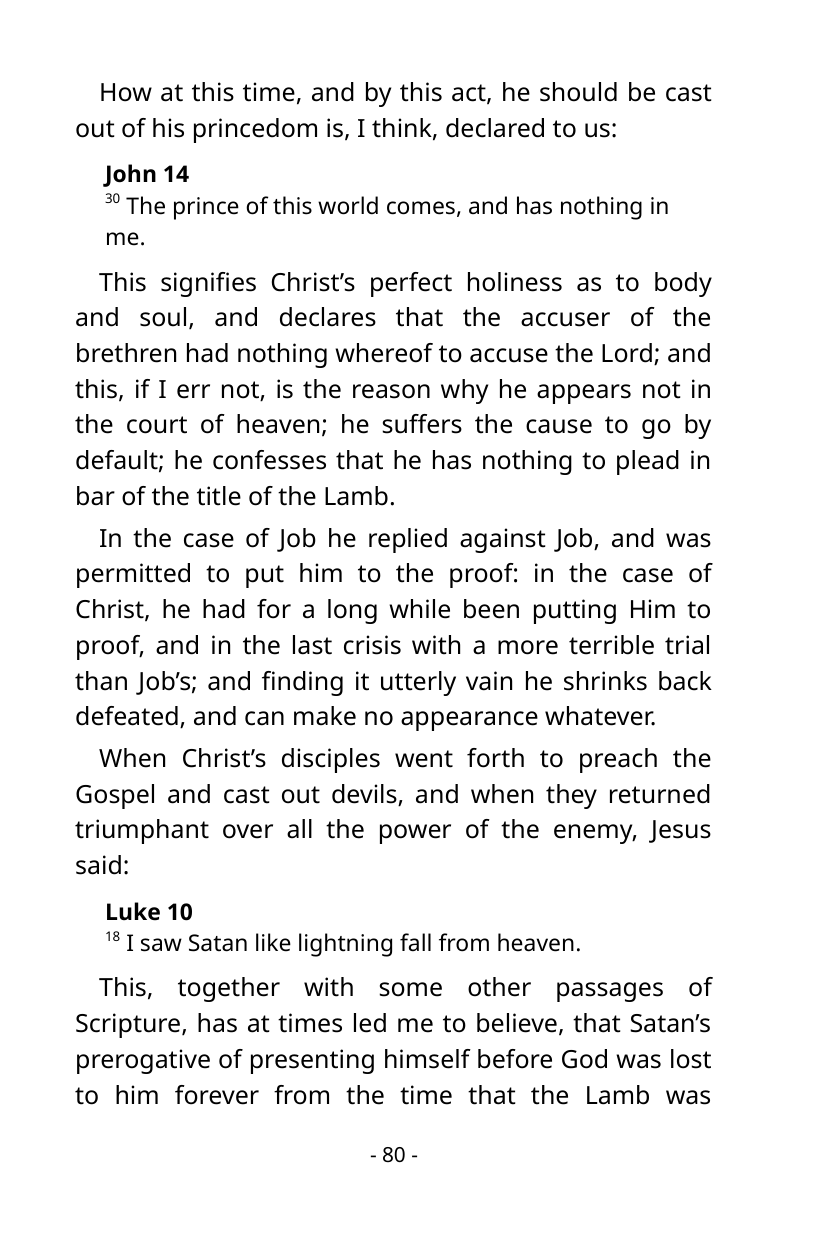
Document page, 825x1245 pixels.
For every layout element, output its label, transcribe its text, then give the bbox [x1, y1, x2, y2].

text When Christ’s disciples went forth to preach the Gospel and cast out devils, and when they returned triumphant over all the power of the enemy, Jesus said: [75, 741, 712, 882]
text John 14 [105, 158, 712, 190]
text How at this time, and by this act, he should be cast out of his princedom is, I think, declared to us: [75, 75, 712, 145]
text In the case of Job he replied against Job, and was permitted to put him to the proof: in the case of Christ, he had for a long while been putting Him to proof, and in the last crisis with a more terrible trial than Job’s; and finding it utterly vain he shrinks back defeated, and can make no appearance whatever. [75, 520, 712, 733]
text 30 The prince of this world comes, and has nothing in me. [105, 190, 682, 252]
text Luke 10 [105, 896, 712, 927]
text 18 I saw Satan like lightning fall from heaven. [105, 927, 682, 958]
text This, together with some other passages of Scripture, has at times led me to believe, that Satan’s prerogative of presenting himself before God was lost to him forever from the time that the Lamb was [75, 970, 712, 1111]
text This signifies Christ’s perfect holiness as to body and soul, and declares that the accuser of the brethren had nothing whereof to accuse the Lord; and this, if I err not, is the reason why he appears not in the court of heaven; he suffers the cause to go by default; he confesses that he has nothing to plead in bar of the title of the Lamb. [75, 264, 712, 513]
